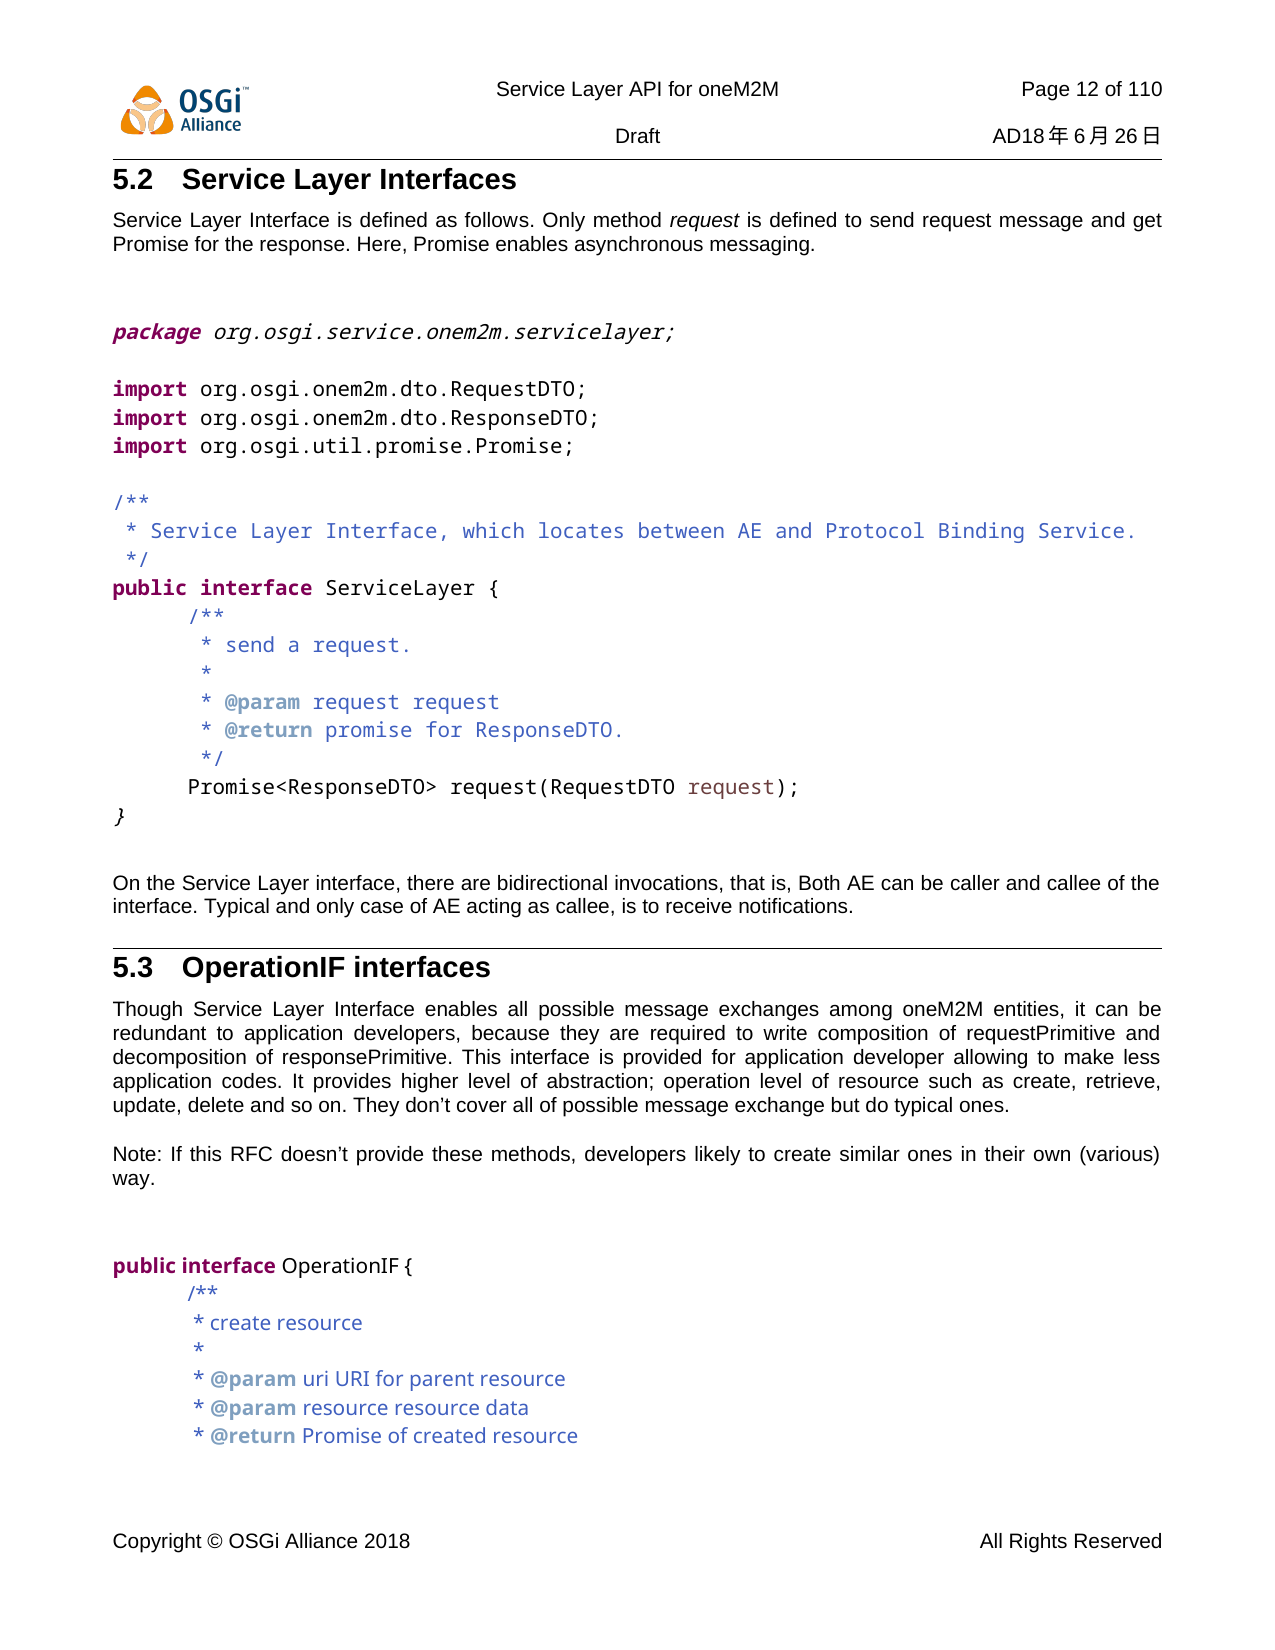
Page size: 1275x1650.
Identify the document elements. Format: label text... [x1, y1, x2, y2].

text * @return promise for ResponseDTO. [112, 716, 1162, 744]
text Though Service Layer Interface enables all possible message exchanges among oneM2M entities, it can be redundant to application developers, because they are required to write composition of requestPrimitive and decomposition of responsePrimitive. This interface is provided for application developer allowing to make less application codes. It provides higher level of abstraction; operation level of resource such as create, retrieve, update, delete and so on. They don’t cover all of possible message exchange but do typical ones. [112, 997, 1162, 1116]
text * @param resource resource data [112, 1393, 1162, 1421]
text * Service Layer Interface, which locates between AE and Protocol Binding Service. [112, 517, 1162, 545]
subtitle OperationIF interfaces [112, 949, 1162, 984]
text import org.osgi.onem2m.dto.ResponseDTO; [112, 403, 1162, 431]
text * @return Promise of created resource [112, 1421, 1162, 1450]
text * @param request request [112, 687, 1162, 716]
text Promise<ResponseDTO> request(RequestDTO request); [112, 772, 1162, 801]
text /** [112, 602, 1162, 630]
text /** [112, 1279, 1162, 1308]
text * @param uri URI for parent resource [112, 1364, 1162, 1393]
picture [113, 78, 257, 142]
text import org.osgi.onem2m.dto.RequestDTO; [112, 374, 1162, 403]
subtitle Service Layer Interfaces [112, 160, 1162, 196]
text import org.osgi.util.promise.Promise; [112, 431, 1162, 460]
text public interface OperationIF { [112, 1251, 1162, 1279]
text } [112, 801, 1162, 829]
text * [112, 1336, 1162, 1364]
text On the Service Layer interface, there are bidirectional invocations, that is, Both AE can be caller and callee of the interface. Typical and only case of AE acting as callee, is to receive notifications. [112, 870, 1162, 918]
text package org.osgi.service.onem2m.servicelayer; [112, 317, 1162, 346]
text /** [112, 488, 1162, 517]
text Service Layer Interface is defined as follows. Only method request is defined to send request message and get Promise for the response. Here, Promise enables asynchronous messaging. [112, 208, 1162, 256]
text */ [112, 744, 1162, 772]
text * create resource [112, 1308, 1162, 1336]
text * send a request. [112, 630, 1162, 659]
text * [112, 659, 1162, 687]
text public interface ServiceLayer { [112, 573, 1162, 602]
text */ [112, 545, 1162, 573]
text Note: If this RFC doesn’t provide these methods, developers likely to create similar ones in their own (various) way. [112, 1141, 1162, 1189]
